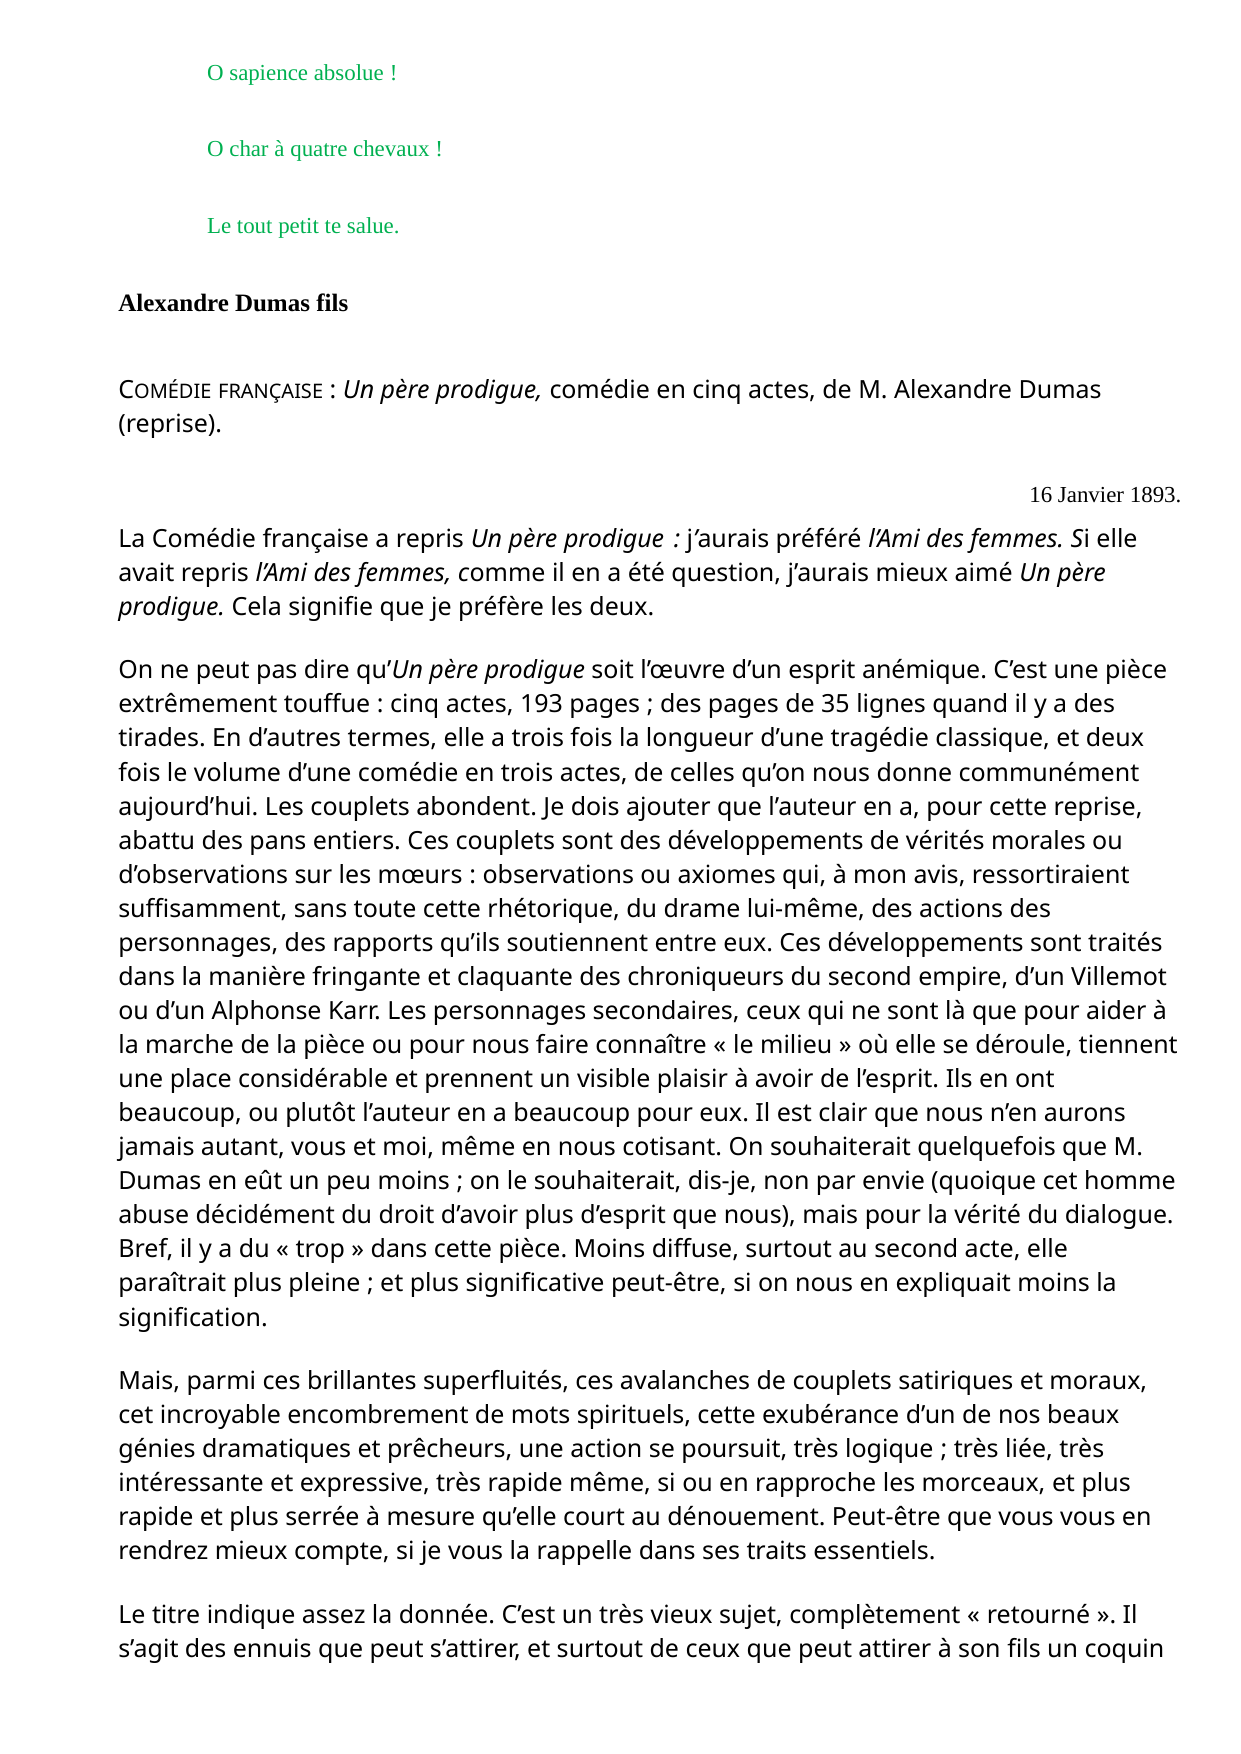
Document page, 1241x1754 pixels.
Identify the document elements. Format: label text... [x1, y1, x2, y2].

subtitle Comédie française : Un père prodigue, comédie en cinq actes, de M. Alexandre Dumas (reprise). [118, 371, 1181, 439]
text La Comédie française a repris Un père prodigue : j’aurais préféré l’Ami des femmes. Si elle avait repris l’Ami des femmes, comme il en a été question, j’aurais mieux aimé Un père prodigue. Cela signifie que je préfère les deux. [118, 520, 1181, 622]
text Le tout petit te salue. [207, 212, 1181, 238]
text O sapience absolue ! [207, 59, 1181, 85]
subtitle Alexandre Dumas fils [118, 288, 1181, 317]
text On ne peut pas dire qu’Un père prodigue soit l’œuvre d’un esprit anémique. C’est une pièce extrêmement touffue : cinq actes, 193 pages ; des pages de 35 lignes quand il y a des tirades. En d’autres termes, elle a trois fois la longueur d’une tragédie classique, et deux fois le volume d’une comédie en trois actes, de celles qu’on nous donne communément aujourd’hui. Les couplets abondent. Je dois ajouter que l’auteur en a, pour cette reprise, abattu des pans entiers. Ces couplets sont des développements de vérités morales ou d’observations sur les mœurs : observations ou axiomes qui, à mon avis, ressortiraient suffisamment, sans toute cette rhétorique, du drame lui-même, des actions des personnages, des rapports qu’ils soutiennent entre eux. Ces développements sont traités dans la manière fringante et claquante des chroniqueurs du second empire, d’un Villemot ou d’un Alphonse Karr. Les personnages secondaires, ceux qui ne sont là que pour aider à la marche de la pièce ou pour nous faire connaître « le milieu » où elle se déroule, tiennent une place considérable et prennent un visible plaisir à avoir de l’esprit. Ils en ont beaucoup, ou plutôt l’auteur en a beaucoup pour eux. Il est clair que nous n’en aurons jamais autant, vous et moi, même en nous cotisant. On souhaiterait quelquefois que M. Dumas en eût un peu moins ; on le souhaiterait, dis-je, non par envie (quoique cet homme abuse décidément du droit d’avoir plus d’esprit que nous), mais pour la vérité du dialogue. Bref, il y a du « trop » dans cette pièce. Moins diffuse, surtout au second acte, elle paraîtrait plus pleine ; et plus significative peut-être, si on nous en expliquait moins la signification. [118, 652, 1181, 1333]
text Mais, parmi ces brillantes superfluités, ces avalanches de couplets satiriques et moraux, cet incroyable encombrement de mots spirituels, cette exubérance d’un de nos beaux génies dramatiques et prêcheurs, une action se poursuit, très logique ; très liée, très intéressante et expressive, très rapide même, si ou en rapproche les morceaux, et plus rapide et plus serrée à mesure qu’elle court au dénouement. Peut-être que vous vous en rendrez mieux compte, si je vous la rappelle dans ses traits essentiels. [118, 1363, 1181, 1567]
text Le titre indique assez la donnée. C’est un très vieux sujet, complètement « retourné ». Il s’agit des ennuis que peut s’attirer, et surtout de ceux que peut attirer à son fils un coquin [118, 1597, 1181, 1665]
text 16 Janvier 1893. [118, 481, 1181, 508]
text O char à quatre chevaux ! [207, 135, 1181, 162]
